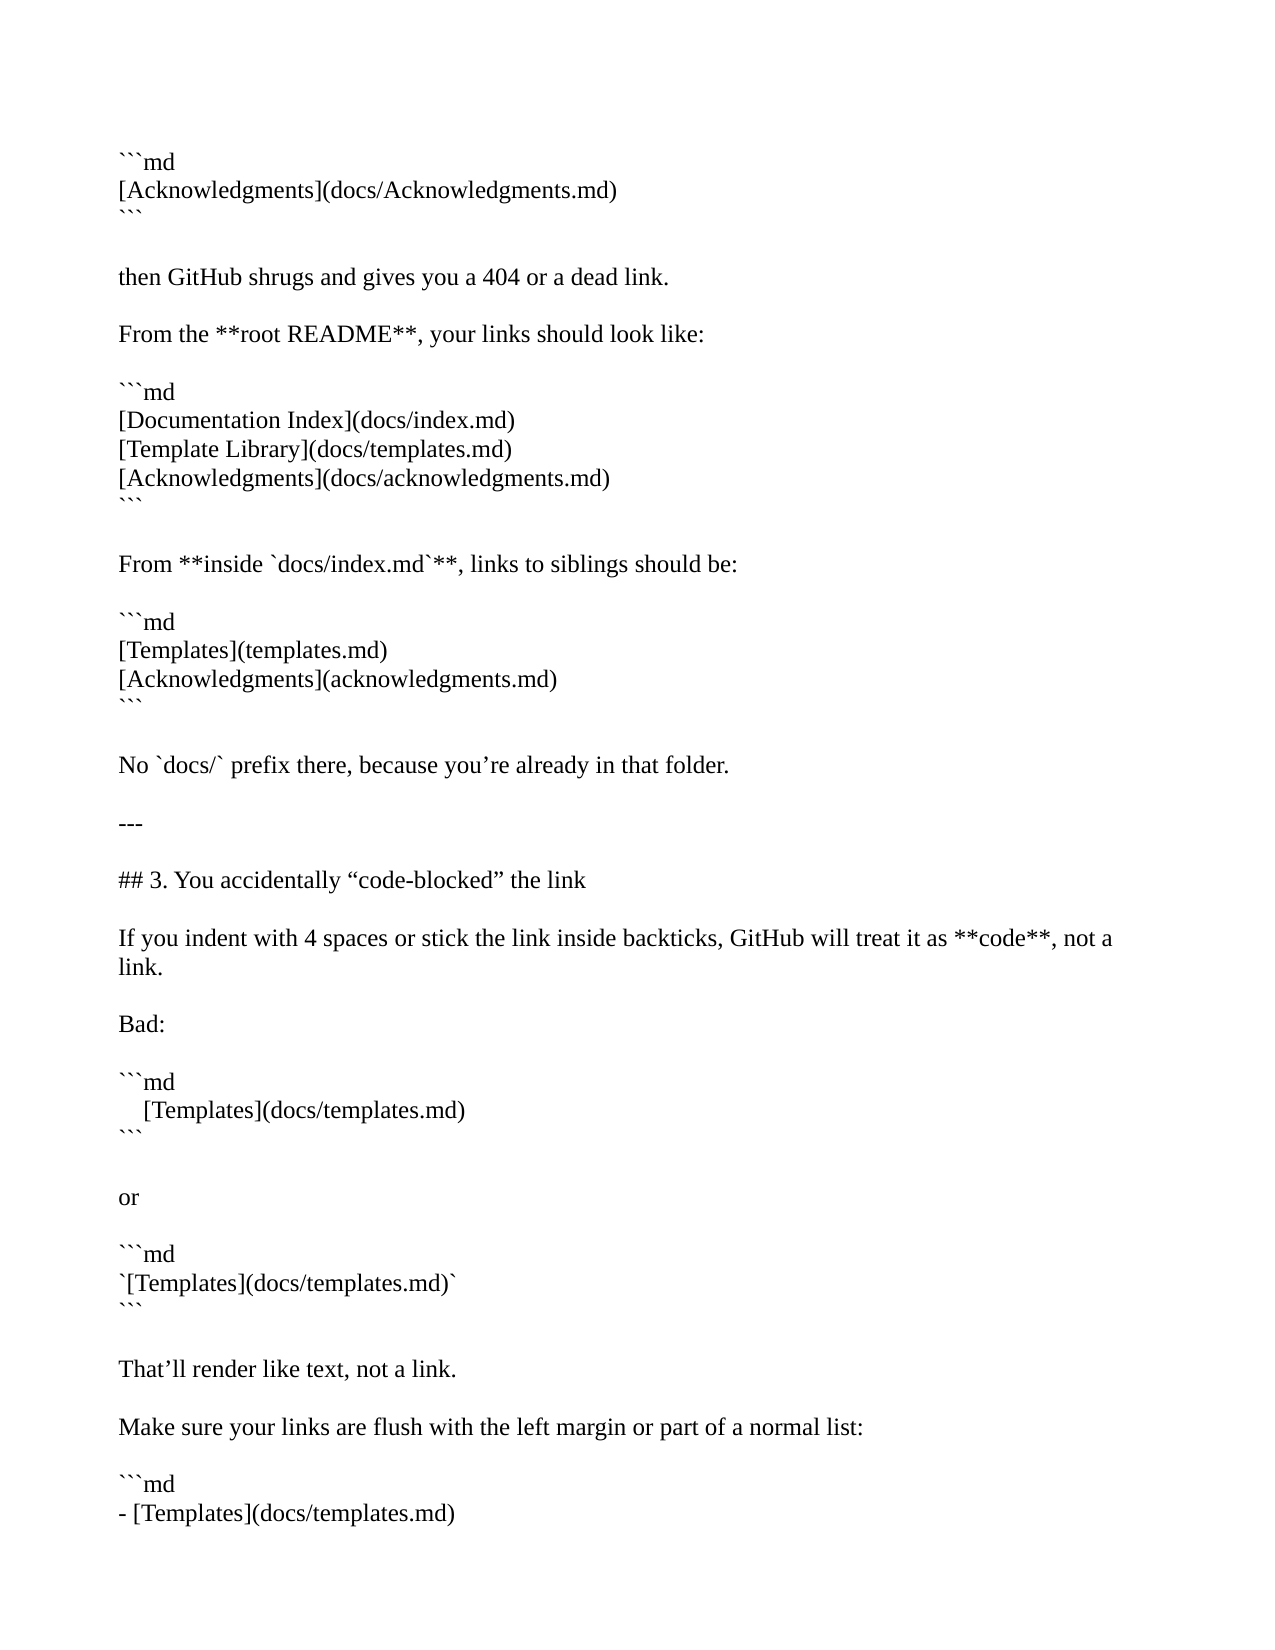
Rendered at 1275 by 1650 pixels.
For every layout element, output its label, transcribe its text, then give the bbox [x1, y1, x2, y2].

text [Acknowledgments](acknowledgments.md) [118, 664, 1157, 693]
text ```md [118, 1239, 1157, 1268]
text --- [118, 808, 1157, 837]
text ## 3. You accidentally “code-blocked” the link [118, 866, 1157, 894]
text If you indent with 4 spaces or stick the link inside backticks, GitHub will treat it as **code**, not a link. [118, 923, 1157, 981]
text ``` [118, 1124, 1157, 1153]
text ```md [118, 377, 1157, 406]
text [Templates](docs/templates.md) [118, 1096, 1157, 1124]
text From **inside `docs/index.md`**, links to siblings should be: [118, 549, 1157, 578]
text ```md [118, 1469, 1157, 1498]
text or [118, 1182, 1157, 1211]
text Bad: [118, 1009, 1157, 1038]
text That’ll render like text, not a link. [118, 1354, 1157, 1383]
text ``` [118, 204, 1157, 233]
text [Documentation Index](docs/index.md) [118, 406, 1157, 434]
text ``` [118, 492, 1157, 521]
text From the **root README**, your links should look like: [118, 319, 1157, 348]
text No `docs/` prefix there, because you’re already in that folder. [118, 751, 1157, 779]
text Make sure your links are flush with the left margin or part of a normal list: [118, 1412, 1157, 1441]
text [Acknowledgments](docs/Acknowledgments.md) [118, 176, 1157, 204]
text then GitHub shrugs and gives you a 404 or a dead link. [118, 262, 1157, 291]
text ``` [118, 693, 1157, 722]
text [Templates](templates.md) [118, 636, 1157, 664]
text ``` [118, 1297, 1157, 1326]
text - [Templates](docs/templates.md) [118, 1498, 1157, 1527]
text `[Templates](docs/templates.md)` [118, 1268, 1157, 1297]
text [Template Library](docs/templates.md) [118, 434, 1157, 463]
text [Acknowledgments](docs/acknowledgments.md) [118, 463, 1157, 492]
text ```md [118, 1067, 1157, 1096]
text ```md [118, 607, 1157, 636]
text ```md [118, 147, 1157, 176]
